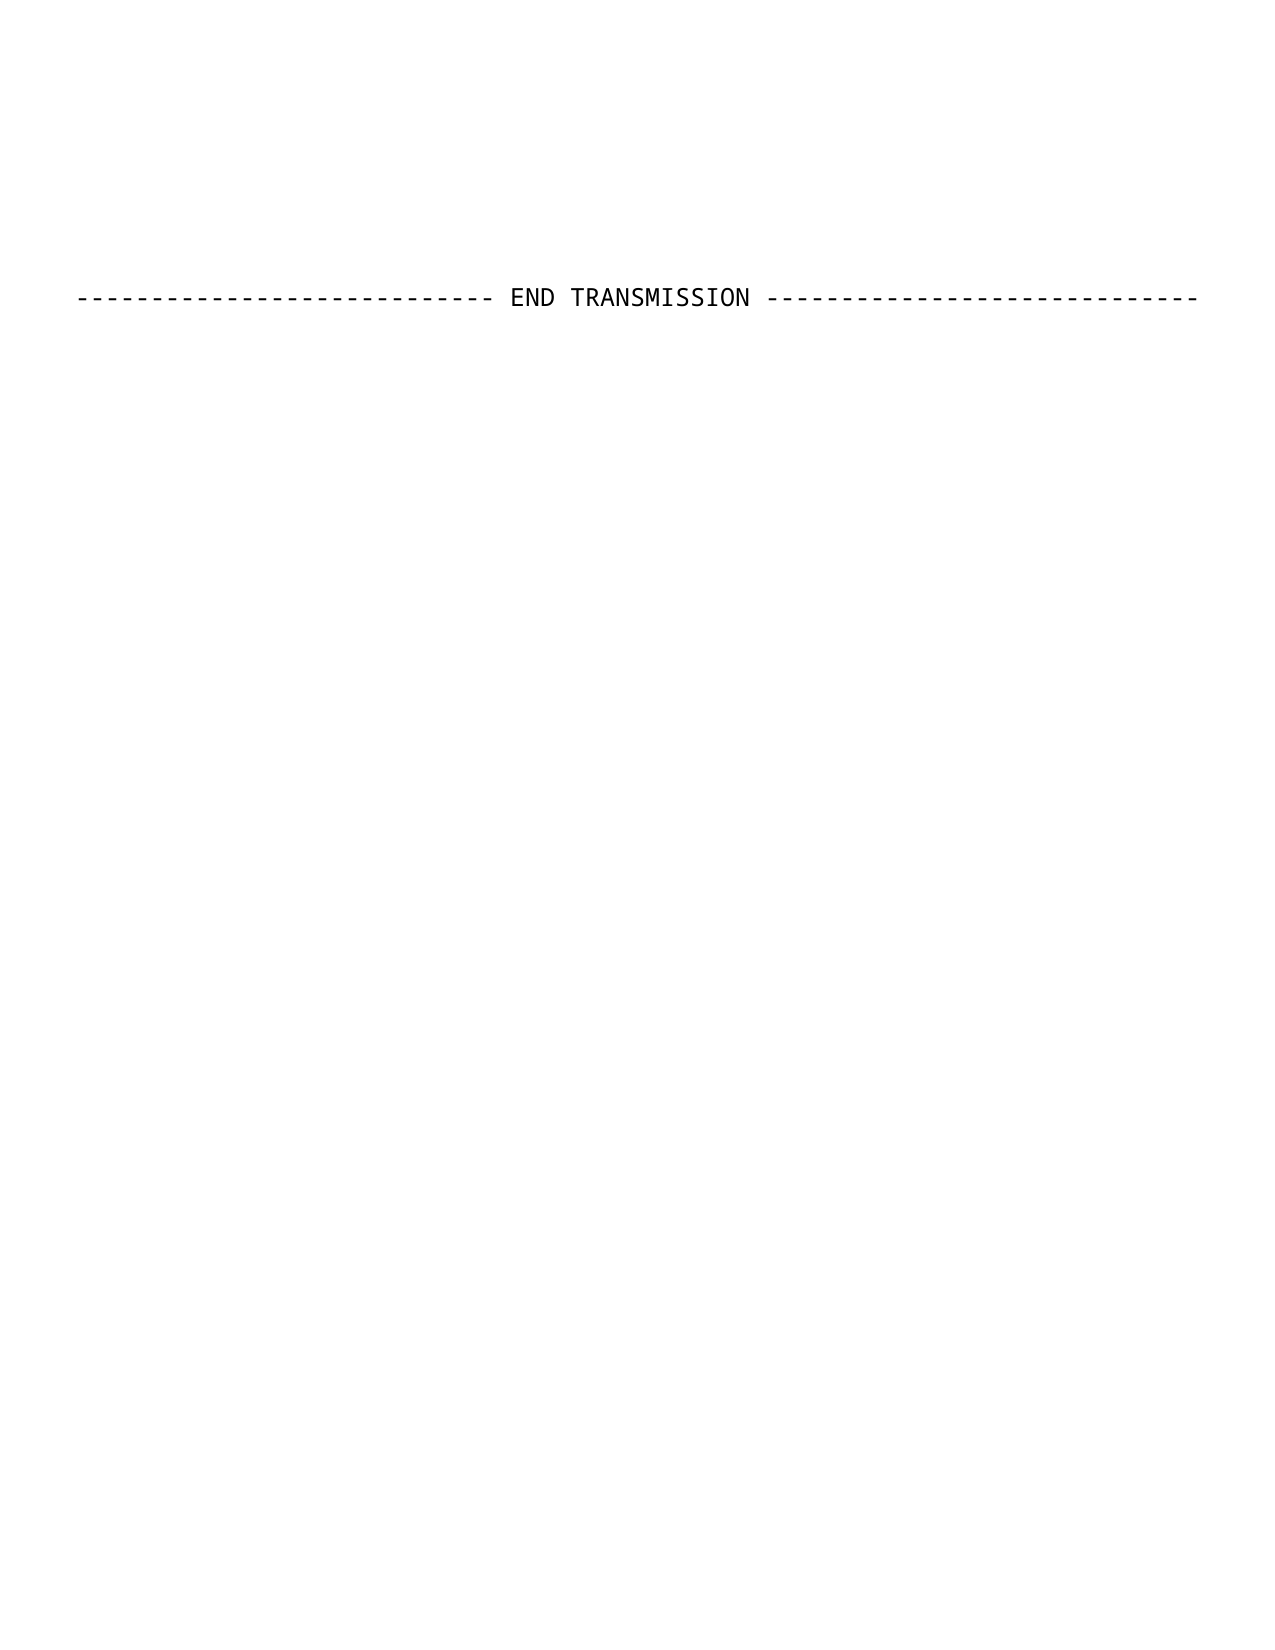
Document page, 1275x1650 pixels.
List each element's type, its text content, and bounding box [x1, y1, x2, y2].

text ---------------------------- END TRANSMISSION ----------------------------- [75, 279, 1200, 313]
